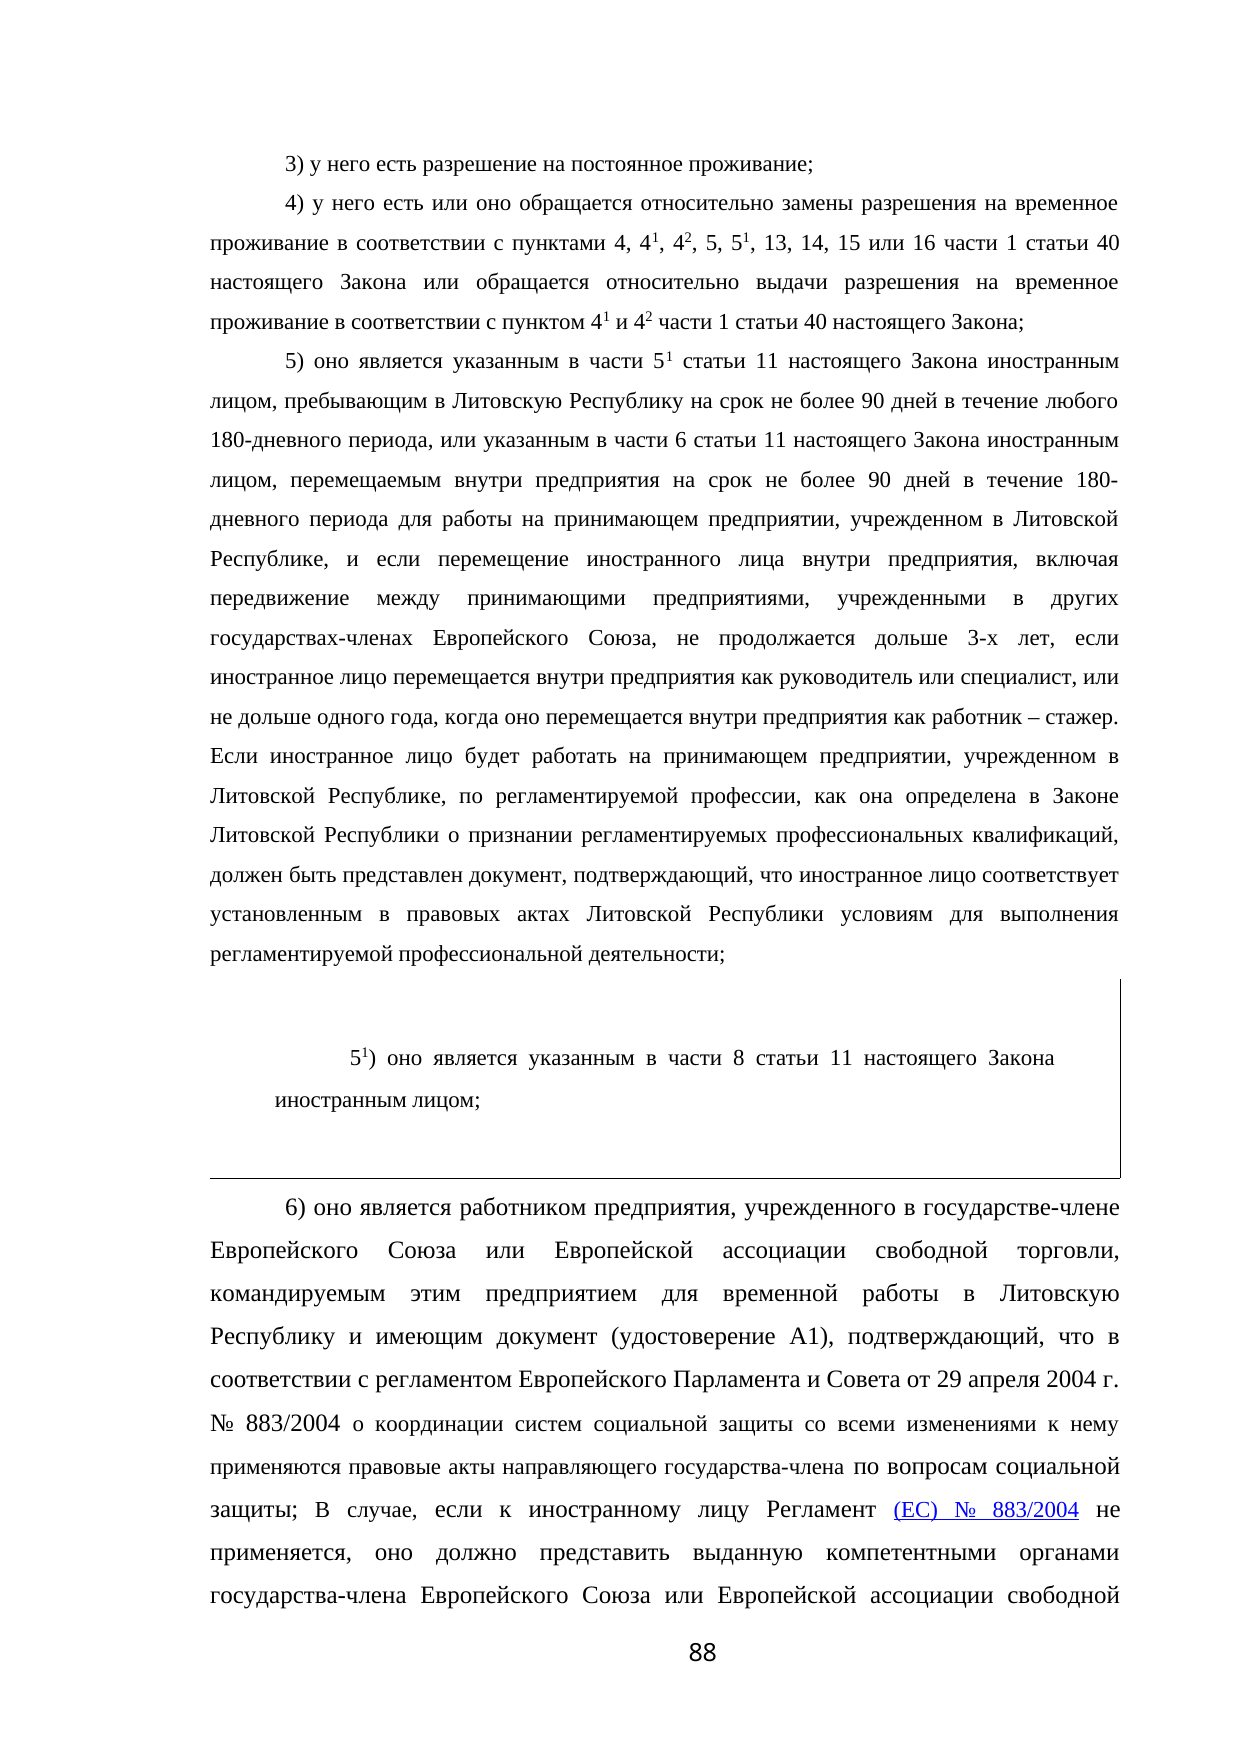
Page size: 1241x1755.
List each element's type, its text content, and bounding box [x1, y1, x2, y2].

text 4) у него есть или оно обращается относительно замены разрешения на временное проживание в соответствии с пунктами 4, 41, 42, 5, 51, 13, 14, 15 или 16 части 1 статьи 40 настоящего Закона или обращается относительно выдачи разрешения на временное проживание в соответствии с пунктом 41 и 42 части 1 статьи 40 настоящего Закона; [210, 189, 1120, 334]
text 51) оно является указанным в части 8 статьи 11 настоящего Закона иностранным лицом; [210, 979, 1120, 1178]
text 5) оно является указанным в части 51 статьи 11 настоящего Закона иностранным лицом, пребывающим в Литовскую Республику на срок не более 90 дней в течение любого 180-дневного периода, или указанным в части 6 статьи 11 настоящего Закона иностранным лицом, перемещаемым внутри предприятия на срок не более 90 дней в течение 180-дневного периода для работы на принимающем предприятии, учрежденном в Литовской Республике, и если перемещение иностранного лица внутри предприятия, включая передвижение между принимающими предприятиями, учрежденными в других государствах-членах Европейского Союза, не продолжается дольше 3-х лет, если иностранное лицо перемещается внутри предприятия как руководитель или специалист, или не дольше одного года, когда оно перемещается внутри предприятия как работник – стажер. Если иностранное лицо будет работать на принимающем предприятии, учрежденном в Литовской Республике, по регламентируемой профессии, как она определена в Законе Литовской Республики о признании регламентируемых профессиональных квалификаций, должен быть представлен документ, подтверждающий, что иностранное лицо соответствует установленным в правовых актах Литовской Республики условиям для выполнения регламентируемой профессиональной деятельности; [210, 347, 1120, 966]
text 3) у него есть разрешение на постоянное проживание; [210, 150, 1120, 176]
text 6) оно является работником предприятия, учрежденного в государстве-члене Европейского Союза или Европейской ассоциации свободной торговли, командируемым этим предприятием для временной работы в Литовскую Республику и имеющим документ (удостоверение А1), подтверждающий, что в соответствии с регламентом Европейского Парламента и Совета от 29 апреля 2004 г. № 883/2004 о координации систем социальной защиты со всеми изменениями к нему применяются правовые акты направляющего государства-члена по вопросам социальной защиты; В случае, если к иностранному лицу Регламент (ЕС) № 883/2004 не применяется, оно должно представить выданную компетентными органами государства-члена Европейского Союза или Европейской ассоциации свободной [210, 1192, 1120, 1609]
